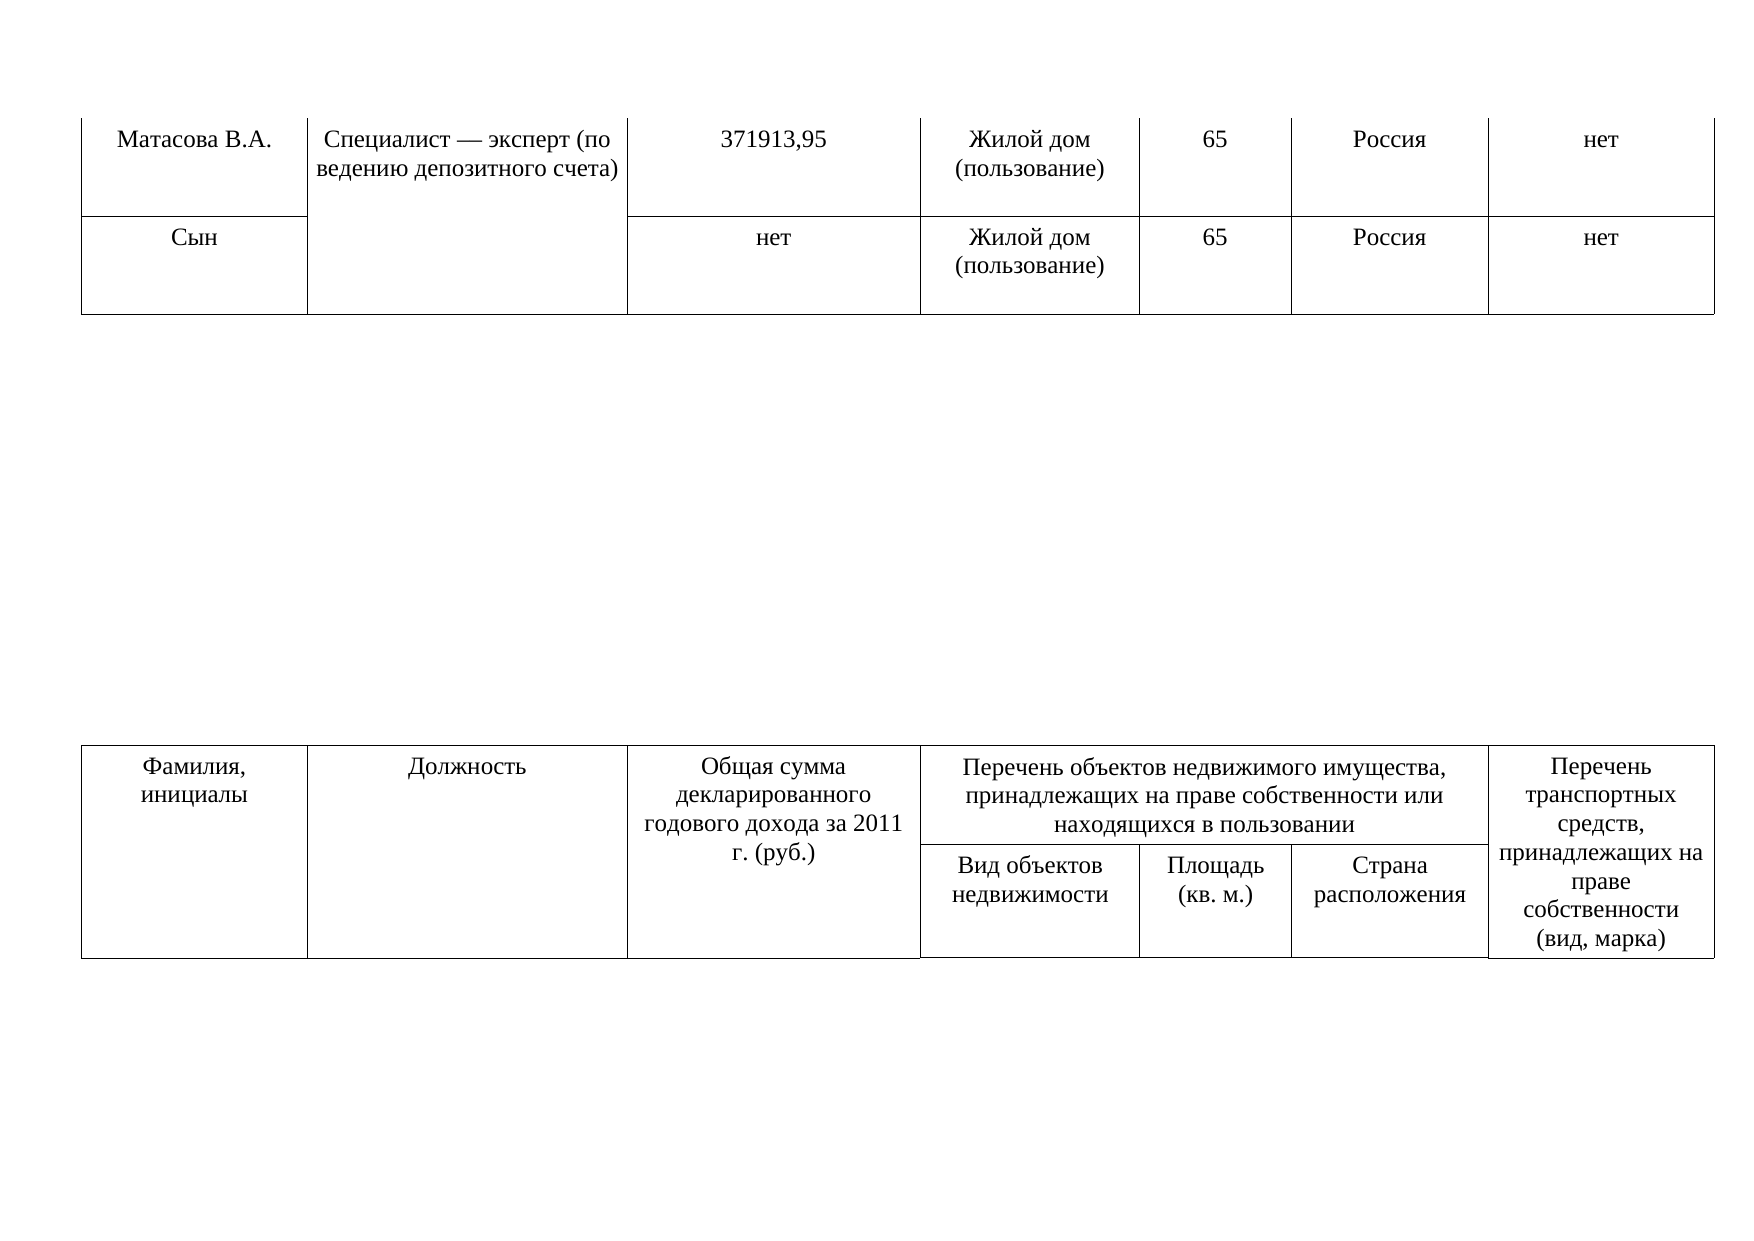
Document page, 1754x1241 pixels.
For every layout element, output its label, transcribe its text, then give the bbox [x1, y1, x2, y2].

table_header Фамилия, инициалы [82, 746, 307, 958]
table_header Должность [308, 746, 627, 958]
table_cell Вид объектов недвижимости [921, 845, 1139, 957]
table_cell Жилой дом (пользование) [921, 118, 1139, 216]
table_cell Жилой дом (пользование) [921, 217, 1139, 314]
table_header Перечень объектов недвижимого имущества, принадлежащих на праве собственности или находящихся в пользовании [921, 746, 1488, 844]
table_cell Сын [82, 217, 307, 314]
table_cell Россия [1292, 118, 1488, 216]
table_cell нет [1489, 118, 1714, 216]
table_cell Матасова В.А. [82, 118, 307, 216]
table_cell нет [1489, 217, 1714, 314]
table_cell Страна расположения [1292, 845, 1488, 957]
table_cell 65 [1140, 118, 1291, 216]
table_header Общая сумма декларированного годового дохода за 2011 г. (руб.) [628, 746, 920, 958]
table_cell 65 [1140, 217, 1291, 314]
table_cell Площадь (кв. м.) [1140, 845, 1291, 957]
table_cell Россия [1292, 217, 1488, 314]
table_cell 371913,95 [628, 118, 920, 216]
table_header Перечень транспортных средств, принадлежащих на праве собственности (вид, марка) [1489, 746, 1714, 958]
table_cell нет [628, 217, 920, 314]
table_cell Специалист –– эксперт (по ведению депозитного счета) [308, 118, 627, 314]
